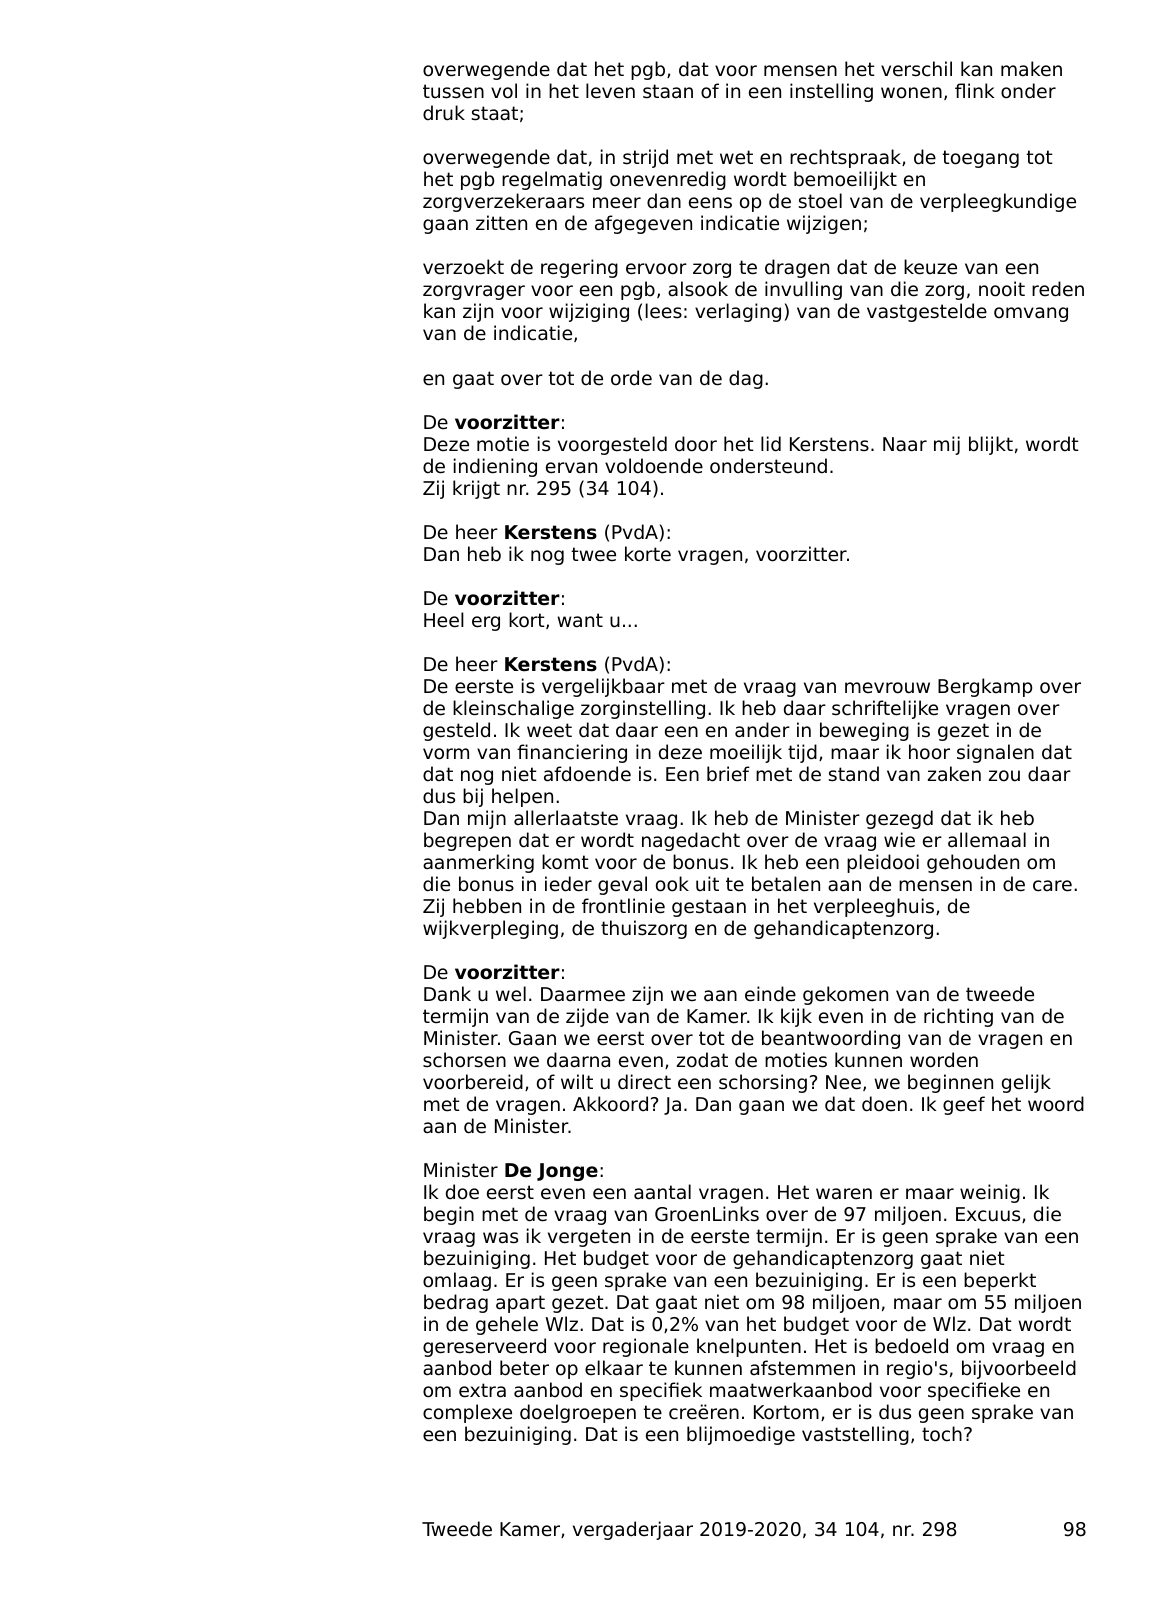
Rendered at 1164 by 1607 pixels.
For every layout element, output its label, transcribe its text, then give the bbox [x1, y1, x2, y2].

text De heer Kerstens (PvdA): [422, 654, 1087, 676]
text De voorzitter: [422, 962, 1087, 984]
text De eerste is vergelijkbaar met de vraag van mevrouw Bergkamp over de kleinschalige zorginstelling. Ik heb daar schriftelijke vragen over gesteld. Ik weet dat daar een en ander in beweging is gezet in de vorm van financiering in deze moeilijk tijd, maar ik hoor signalen dat dat nog niet afdoende is. Een brief met de stand van zaken zou daar dus bij helpen. [422, 676, 1087, 808]
text De voorzitter: [422, 412, 1087, 433]
text Minister De Jonge: [422, 1160, 1087, 1182]
text Zij krijgt nr. 295 (34 104). [422, 477, 1087, 499]
text Deze motie is voorgesteld door het lid Kerstens. Naar mij blijkt, wordt de indiening ervan voldoende ondersteund. [422, 433, 1087, 477]
text Heel erg kort, want u... [422, 610, 1087, 632]
text overwegende dat het pgb, dat voor mensen het verschil kan maken tussen vol in het leven staan of in een instelling wonen, flink onder druk staat; [422, 59, 1087, 125]
text De voorzitter: [422, 588, 1087, 610]
text verzoekt de regering ervoor zorg te dragen dat de keuze van een zorgvrager voor een pgb, alsook de invulling van die zorg, nooit reden kan zijn voor wijziging (lees: verlaging) van de vastgestelde omvang van de indicatie, [422, 257, 1087, 345]
text Dank u wel. Daarmee zijn we aan einde gekomen van de tweede termijn van de zijde van de Kamer. Ik kijk even in de richting van de Minister. Gaan we eerst over tot de beantwoording van de vragen en schorsen we daarna even, zodat de moties kunnen worden voorbereid, of wilt u direct een schorsing? Nee, we beginnen gelijk met de vragen. Akkoord? Ja. Dan gaan we dat doen. Ik geef het woord aan de Minister. [422, 984, 1087, 1138]
text overwegende dat, in strijd met wet en rechtspraak, de toegang tot het pgb regelmatig onevenredig wordt bemoeilijkt en zorgverzekeraars meer dan eens op de stoel van de verpleegkundige gaan zitten en de afgegeven indicatie wijzigen; [422, 147, 1087, 235]
text Ik doe eerst even een aantal vragen. Het waren er maar weinig. Ik begin met de vraag van GroenLinks over de 97 miljoen. Excuus, die vraag was ik vergeten in de eerste termijn. Er is geen sprake van een bezuiniging. Het budget voor de gehandicaptenzorg gaat niet omlaag. Er is geen sprake van een bezuiniging. Er is een beperkt bedrag apart gezet. Dat gaat niet om 98 miljoen, maar om 55 miljoen in de gehele Wlz. Dat is 0,2% van het budget voor de Wlz. Dat wordt gereserveerd voor regionale knelpunten. Het is bedoeld om vraag en aanbod beter op elkaar te kunnen afstemmen in regio's, bijvoorbeeld om extra aanbod en specifiek maatwerkaanbod voor specifieke en complexe doelgroepen te creëren. Kortom, er is dus geen sprake van een bezuiniging. Dat is een blijmoedige vaststelling, toch? [422, 1182, 1087, 1446]
text Dan heb ik nog twee korte vragen, voorzitter. [422, 544, 1087, 566]
text De heer Kerstens (PvdA): [422, 522, 1087, 544]
text en gaat over tot de orde van de dag. [422, 367, 1087, 389]
text Dan mijn allerlaatste vraag. Ik heb de Minister gezegd dat ik heb begrepen dat er wordt nagedacht over de vraag wie er allemaal in aanmerking komt voor de bonus. Ik heb een pleidooi gehouden om die bonus in ieder geval ook uit te betalen aan de mensen in de care. Zij hebben in de frontlinie gestaan in het verpleeghuis, de wijkverpleging, de thuiszorg en de gehandicaptenzorg. [422, 808, 1087, 940]
